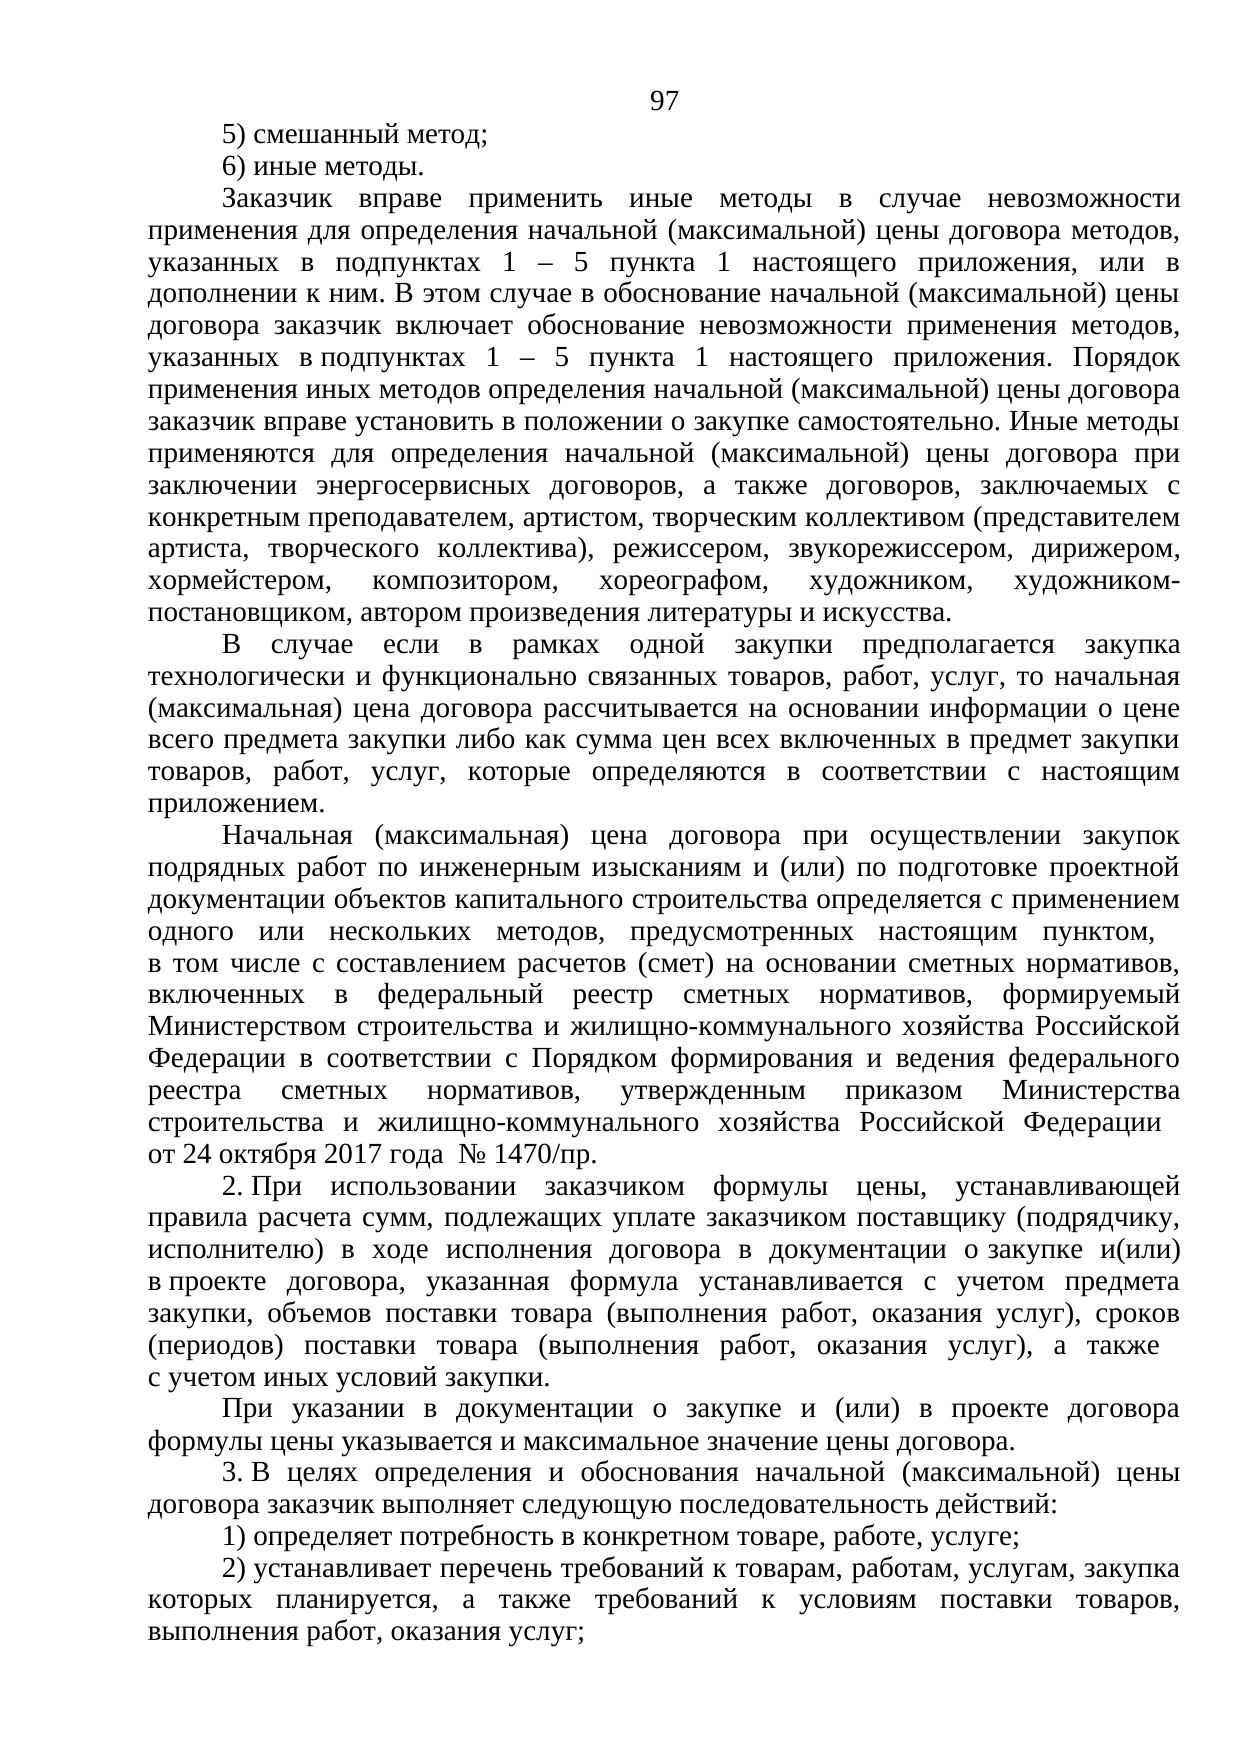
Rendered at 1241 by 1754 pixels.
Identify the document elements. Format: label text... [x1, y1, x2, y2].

text 5) смешанный метод; [148, 118, 1181, 150]
text 6) иные методы. [148, 150, 1181, 182]
text Начальная (максимальная) цена договора при осуществлении закупок подрядных работ по инженерным изысканиям и (или) по подготовке проектной документации объектов капитального строительства определяется с применением одного или нескольких методов, предусмотренных настоящим пунктом, в том числе с составлением расчетов (смет) на основании сметных нормативов, включенных в федеральный реестр сметных нормативов, формируемый Министерством строительства и жилищно-коммунального хозяйства Российской Федерации в соответствии с Порядком формирования и ведения федерального реестра сметных нормативов, утвержденным приказом Министерства строительства и жилищно-коммунального хозяйства Российской Федерации от 24 октября 2017 года № 1470/пр. [148, 819, 1181, 1169]
text При указании в документации о закупке и (или) в проекте договора формулы цены указывается и максимальное значение цены договора. [148, 1392, 1181, 1456]
text Заказчик вправе применить иные методы в случае невозможности применения для определения начальной (максимальной) цены договора методов, указанных в подпунктах 1 – 5 пункта 1 настоящего приложения, или в дополнении к ним. В этом случае в обоснование начальной (максимальной) цены договора заказчик включает обоснование невозможности применения методов, указанных в подпунктах 1 – 5 пункта 1 настоящего приложения. Порядок применения иных методов определения начальной (максимальной) цены договора заказчик вправе установить в положении о закупке самостоятельно. Иные методы применяются для определения начальной (максимальной) цены договора при заключении энергосервисных договоров, а также договоров, заключаемых с конкретным преподавателем, артистом, творческим коллективом (представителем артиста, творческого коллектива), режиссером, звукорежиссером, дирижером, хормейстером, композитором, хореографом, художником, художником-постановщиком, автором произведения литературы и искусства. [148, 182, 1181, 628]
text 2. При использовании заказчиком формулы цены, устанавливающей правила расчета сумм, подлежащих уплате заказчиком поставщику (подрядчику, исполнителю) в ходе исполнения договора в документации о закупке и(или) в проекте договора, указанная формула устанавливается с учетом предмета закупки, объемов поставки товара (выполнения работ, оказания услуг), сроков (периодов) поставки товара (выполнения работ, оказания услуг), а также с учетом иных условий закупки. [148, 1169, 1181, 1392]
text 1) определяет потребность в конкретном товаре, работе, услуге; [148, 1520, 1181, 1552]
text В случае если в рамках одной закупки предполагается закупка технологически и функционально связанных товаров, работ, услуг, то начальная (максимальная) цена договора рассчитывается на основании информации о цене всего предмета закупки либо как сумма цен всех включенных в предмет закупки товаров, работ, услуг, которые определяются в соответствии с настоящим приложением. [148, 628, 1181, 819]
text 2) устанавливает перечень требований к товарам, работам, услугам, закупка которых планируется, а также требований к условиям поставки товаров, выполнения работ, оказания услуг; [148, 1552, 1181, 1647]
text 3. В целях определения и обоснования начальной (максимальной) цены договора заказчик выполняет следующую последовательность действий: [148, 1456, 1181, 1520]
